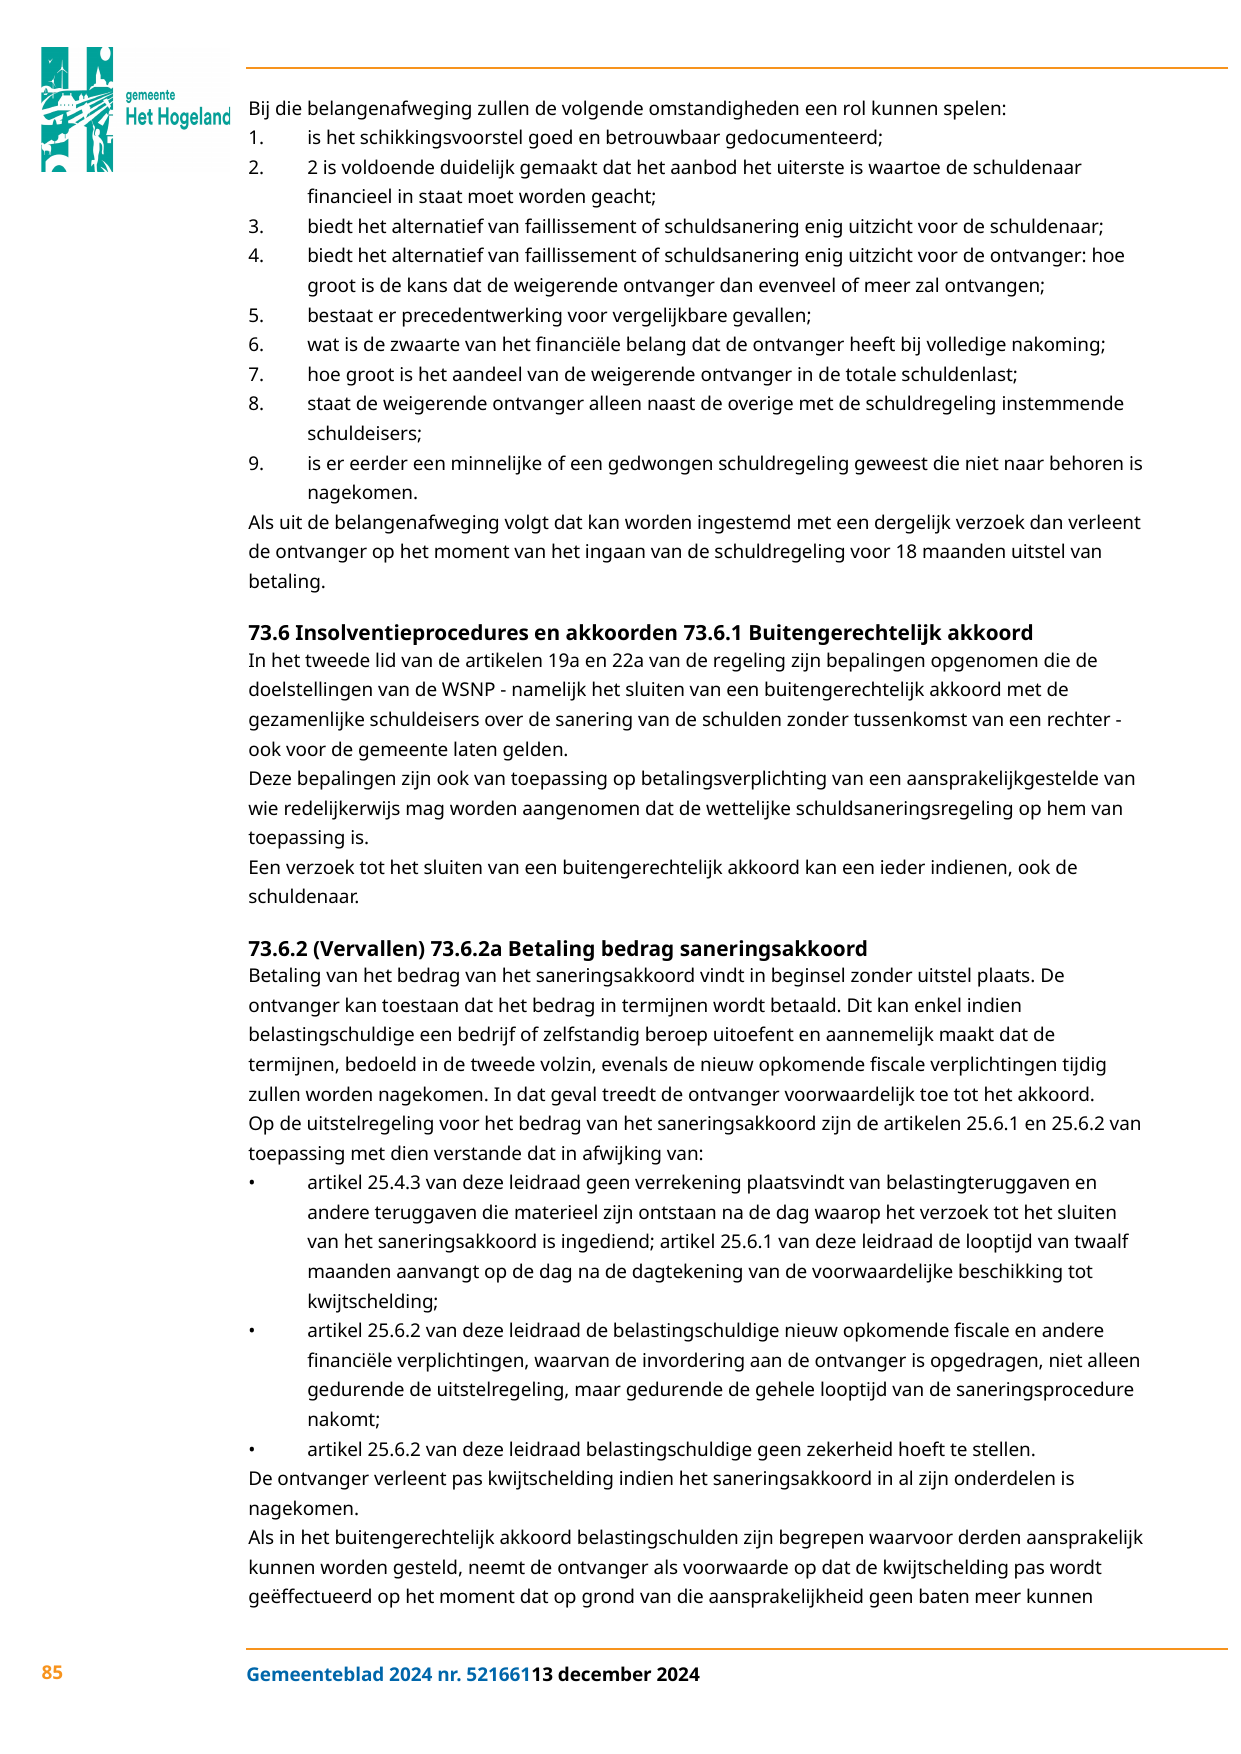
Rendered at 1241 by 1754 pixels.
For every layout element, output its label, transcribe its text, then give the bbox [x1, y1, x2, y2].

list is er eerder een minnelijke of een gedwongen schuldregeling geweest die niet naar behoren is nagekomen. [248, 450, 1152, 505]
text 73.6.2 (Vervallen) 73.6.2a Betaling bedrag saneringsakkoord [248, 934, 1152, 962]
list is het schikkingsvoorstel goed en betrouwbaar gedocumenteerd; [248, 124, 1152, 150]
picture [41, 47, 231, 172]
text Op de uitstelregeling voor het bedrag van het saneringsakkoord zijn de artikelen 25.6.1 en 25.6.2 van toepassing met dien verstande dat in afwijking van: [248, 1110, 1152, 1166]
list staat de weigerende ontvanger alleen naast de overige met de schuldregeling instemmende schuldeisers; [248, 391, 1152, 446]
text Een verzoek tot het sluiten van een buitengerechtelijk akkoord kan een ieder indienen, ook de schuldenaar. [248, 854, 1152, 909]
list artikel 25.6.2 van deze leidraad belastingschuldige geen zekerheid hoeft te stellen. [248, 1436, 1152, 1462]
list artikel 25.4.3 van deze leidraad geen verrekening plaatsvindt van belastingteruggaven en andere teruggaven die materieel zijn ontstaan na de dag waarop het verzoek tot het sluiten van het saneringsakkoord is ingediend; artikel 25.6.1 van deze leidraad de looptijd van twaalf maanden aanvangt op de dag na de dagtekening van de voorwaardelijke beschikking tot kwijtschelding; [248, 1169, 1152, 1314]
text De ontvanger verleent pas kwijtschelding indien het saneringsakkoord in al zijn onderdelen is nagekomen. [248, 1465, 1152, 1521]
text Betaling van het bedrag van het saneringsakkoord vindt in beginsel zonder uitstel plaats. De ontvanger kan toestaan dat het bedrag in termijnen wordt betaald. Dit kan enkel indien belastingschuldige een bedrijf of zelfstandig beroep uitoefent en aannemelijk maakt dat de termijnen, bedoeld in de tweede volzin, evenals de nieuw opkomende fiscale verplichtingen tijdig zullen worden nagekomen. In dat geval treedt de ontvanger voorwaardelijk toe tot het akkoord. [248, 962, 1152, 1107]
text Deze bepalingen zijn ook van toepassing op betalingsverplichting van een aansprakelijkgestelde van wie redelijkerwijs mag worden aangenomen dat de wettelijke schuldsaneringsregeling op hem van toepassing is. [248, 765, 1152, 850]
text Als in het buitengerechtelijk akkoord belastingschulden zijn begrepen waarvoor derden aansprakelijk kunnen worden gesteld, neemt de ontvanger als voorwaarde op dat de kwijtschelding pas wordt geëffectueerd op het moment dat op grond van die aansprakelijkheid geen baten meer kunnen [248, 1524, 1152, 1609]
list artikel 25.6.2 van deze leidraad de belastingschuldige nieuw opkomende fiscale en andere financiële verplichtingen, waarvan de invordering aan de ontvanger is opgedragen, niet alleen gedurende de uitstelregeling, maar gedurende de gehele looptijd van de saneringsprocedure nakomt; [248, 1317, 1152, 1432]
text Bij die belangenafweging zullen de volgende omstandigheden een rol kunnen spelen: [248, 95, 1152, 121]
list biedt het alternatief van faillissement of schuldsanering enig uitzicht voor de schuldenaar; [248, 213, 1152, 239]
list 2 is voldoende duidelijk gemaakt dat het aanbod het uiterste is waartoe de schuldenaar financieel in staat moet worden geacht; [248, 154, 1152, 209]
list biedt het alternatief van faillissement of schuldsanering enig uitzicht voor de ontvanger: hoe groot is de kans dat de weigerende ontvanger dan evenveel of meer zal ontvangen; [248, 243, 1152, 298]
list wat is de zwaarte van het financiële belang dat de ontvanger heeft bij volledige nakoming; [248, 331, 1152, 357]
text Als uit de belangenafweging volgt dat kan worden ingestemd met een dergelijk verzoek dan verleent de ontvanger op het moment van het ingaan van de schuldregeling voor 18 maanden uitstel van betaling. [248, 509, 1152, 594]
text In het tweede lid van de artikelen 19a en 22a van de regeling zijn bepalingen opgenomen die de doelstellingen van de WSNP - namelijk het sluiten van een buitengerechtelijk akkoord met de gezamenlijke schuldeisers over de sanering van de schulden zonder tussenkomst van een rechter - ook voor de gemeente laten gelden. [248, 647, 1152, 761]
text 73.6 Insolventieprocedures en akkoorden 73.6.1 Buitengerechtelijk akkoord [248, 618, 1152, 647]
list bestaat er precedentwerking voor vergelijkbare gevallen; [248, 302, 1152, 328]
list hoe groot is het aandeel van de weigerende ontvanger in de totale schuldenlast; [248, 361, 1152, 387]
